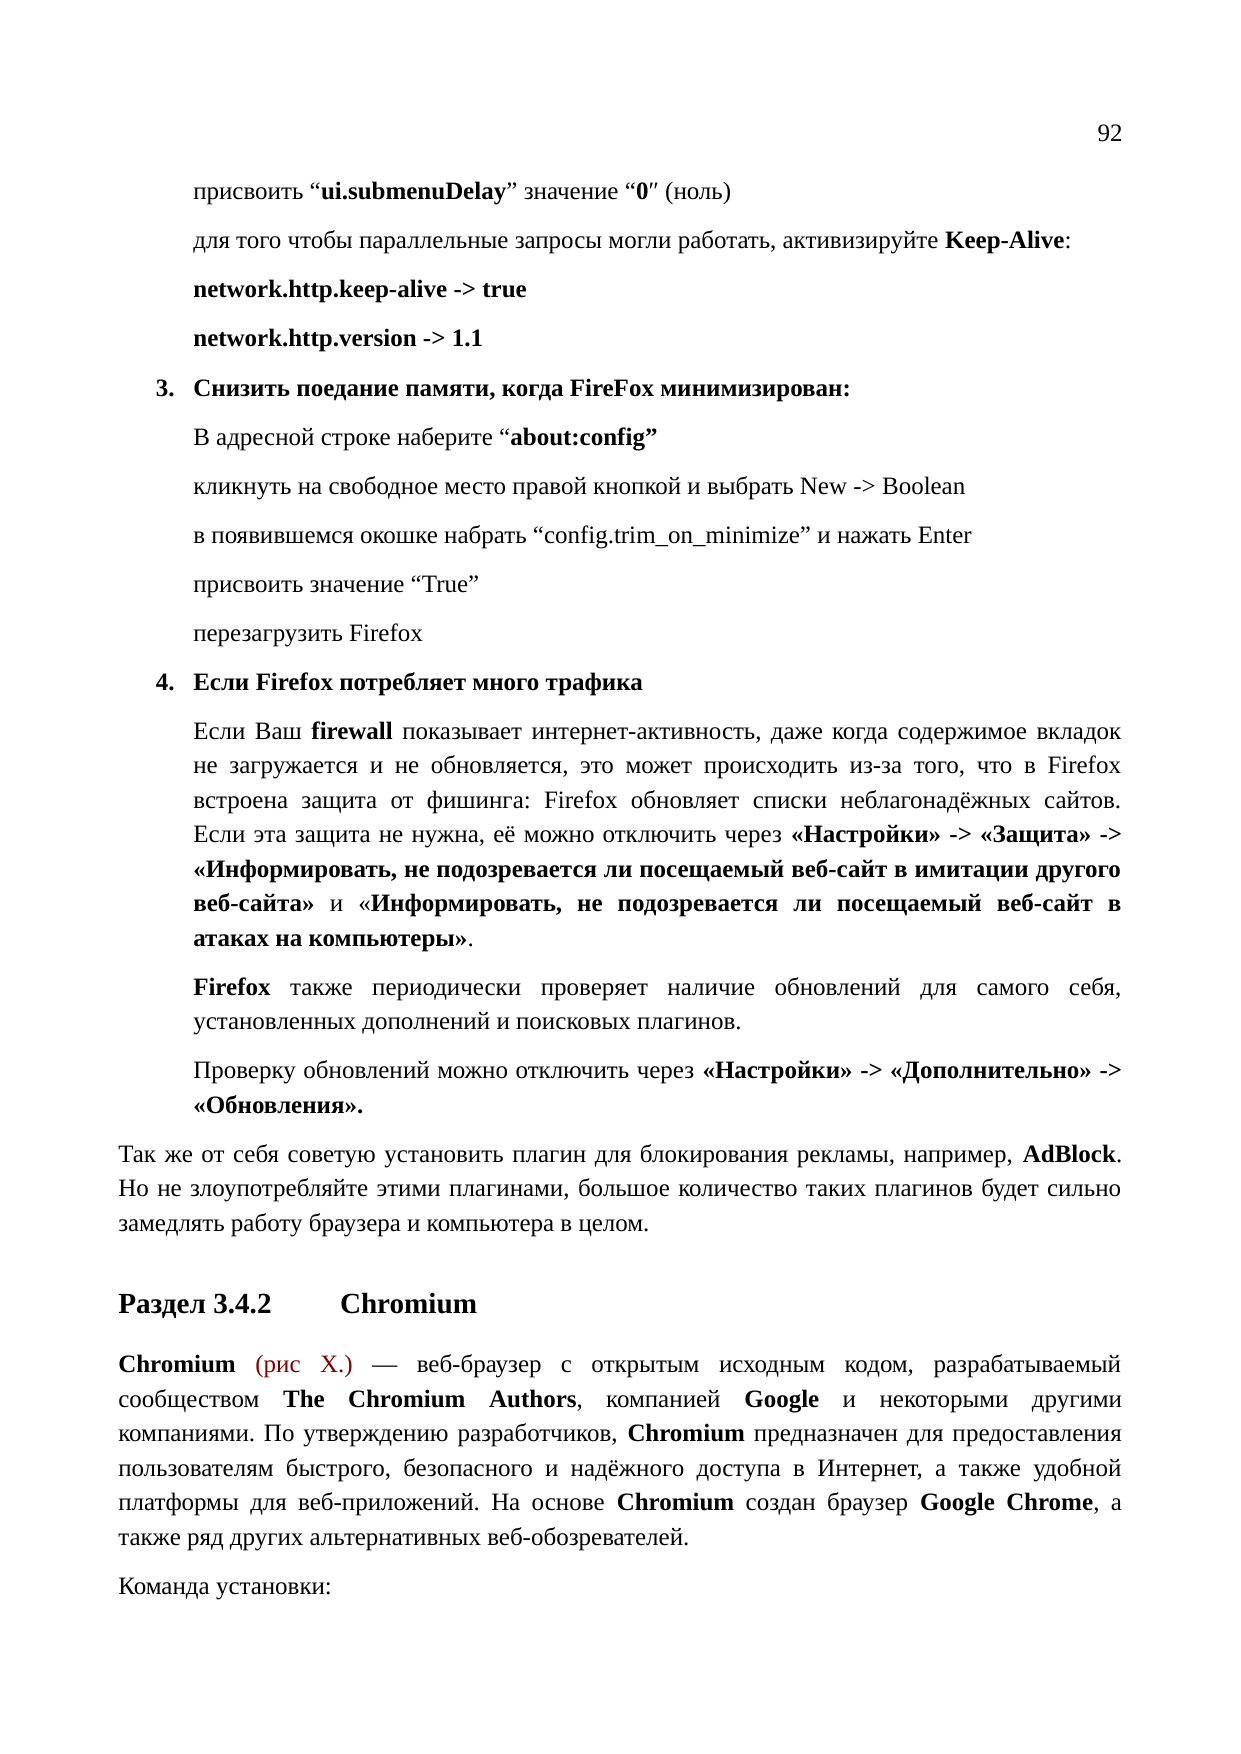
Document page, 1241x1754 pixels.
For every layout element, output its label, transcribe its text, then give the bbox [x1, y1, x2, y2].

list network.http.version -> 1.1 [156, 323, 1122, 352]
list В адресной строке наберите “about:config” [156, 422, 1122, 450]
list network.http.keep-alive -> true [156, 274, 1122, 303]
list в появившемся окошке набрать “config.trim_on_minimize” и нажать Enter [156, 520, 1122, 548]
list Если Firefox потребляет много трафика [156, 667, 1122, 696]
list присвоить “ui.submenuDelay” значение “0″ (ноль) [156, 176, 1122, 205]
list для того чтобы параллельные запросы могли работать, активизируйте Keep-Alive: [156, 225, 1122, 254]
list Проверку обновлений можно отключить через «Настройки» -> «Дополнительно» -> «Обновления». [156, 1056, 1122, 1119]
list присвоить значение “True” [156, 569, 1122, 598]
text Chromium (рис Х.) — веб-браузер с открытым исходным кодом, разрабатываемый сообществом The Chromium Authors, компанией Google и некоторыми другими компаниями. По утверждению разработчиков, Chromium предназначен для предоставления пользователям быстрого, безопасного и надёжного доступа в Интернет, а также удобной платформы для веб-приложений. На основе Chromium создан браузер Google Chrome, а также ряд других альтернативных веб-обозревателей. [118, 1349, 1122, 1551]
subtitle Chromium [118, 1287, 1122, 1320]
text Команда установки: [118, 1571, 1122, 1600]
list кликнуть на свободное место правой кнопкой и выбрать New -> Boolean [156, 471, 1122, 499]
list Снизить поедание памяти, когда FireFox минимизирован: [156, 373, 1122, 401]
list Firefox также периодически проверяет наличие обновлений для самого себя, установленных дополнений и поисковых плагинов. [156, 972, 1122, 1035]
list Если Ваш firewall показывает интернет-активность, даже когда содержимое вкладок не загружается и не обновляется, это может происходить из-за того, что в Firefox встроена защита от фишинга: Firefox обновляет списки неблагонадёжных сайтов. Если эта защита не нужна, её можно отключить через «Настройки» -> «Защита» -> «Информировать, не подозревается ли посещаемый веб-сайт в имитации другого веб-сайта» и «Информировать, не подозревается ли посещаемый веб-сайт в атаках на компьютеры». [156, 716, 1122, 952]
list перезагрузить Firefox [156, 618, 1122, 647]
text Так же от себя советую установить плагин для блокирования рекламы, например, AdBlock. Но не злоупотребляйте этими плагинами, большое количество таких плагинов будет сильно замедлять работу браузера и компьютера в целом. [118, 1139, 1122, 1237]
